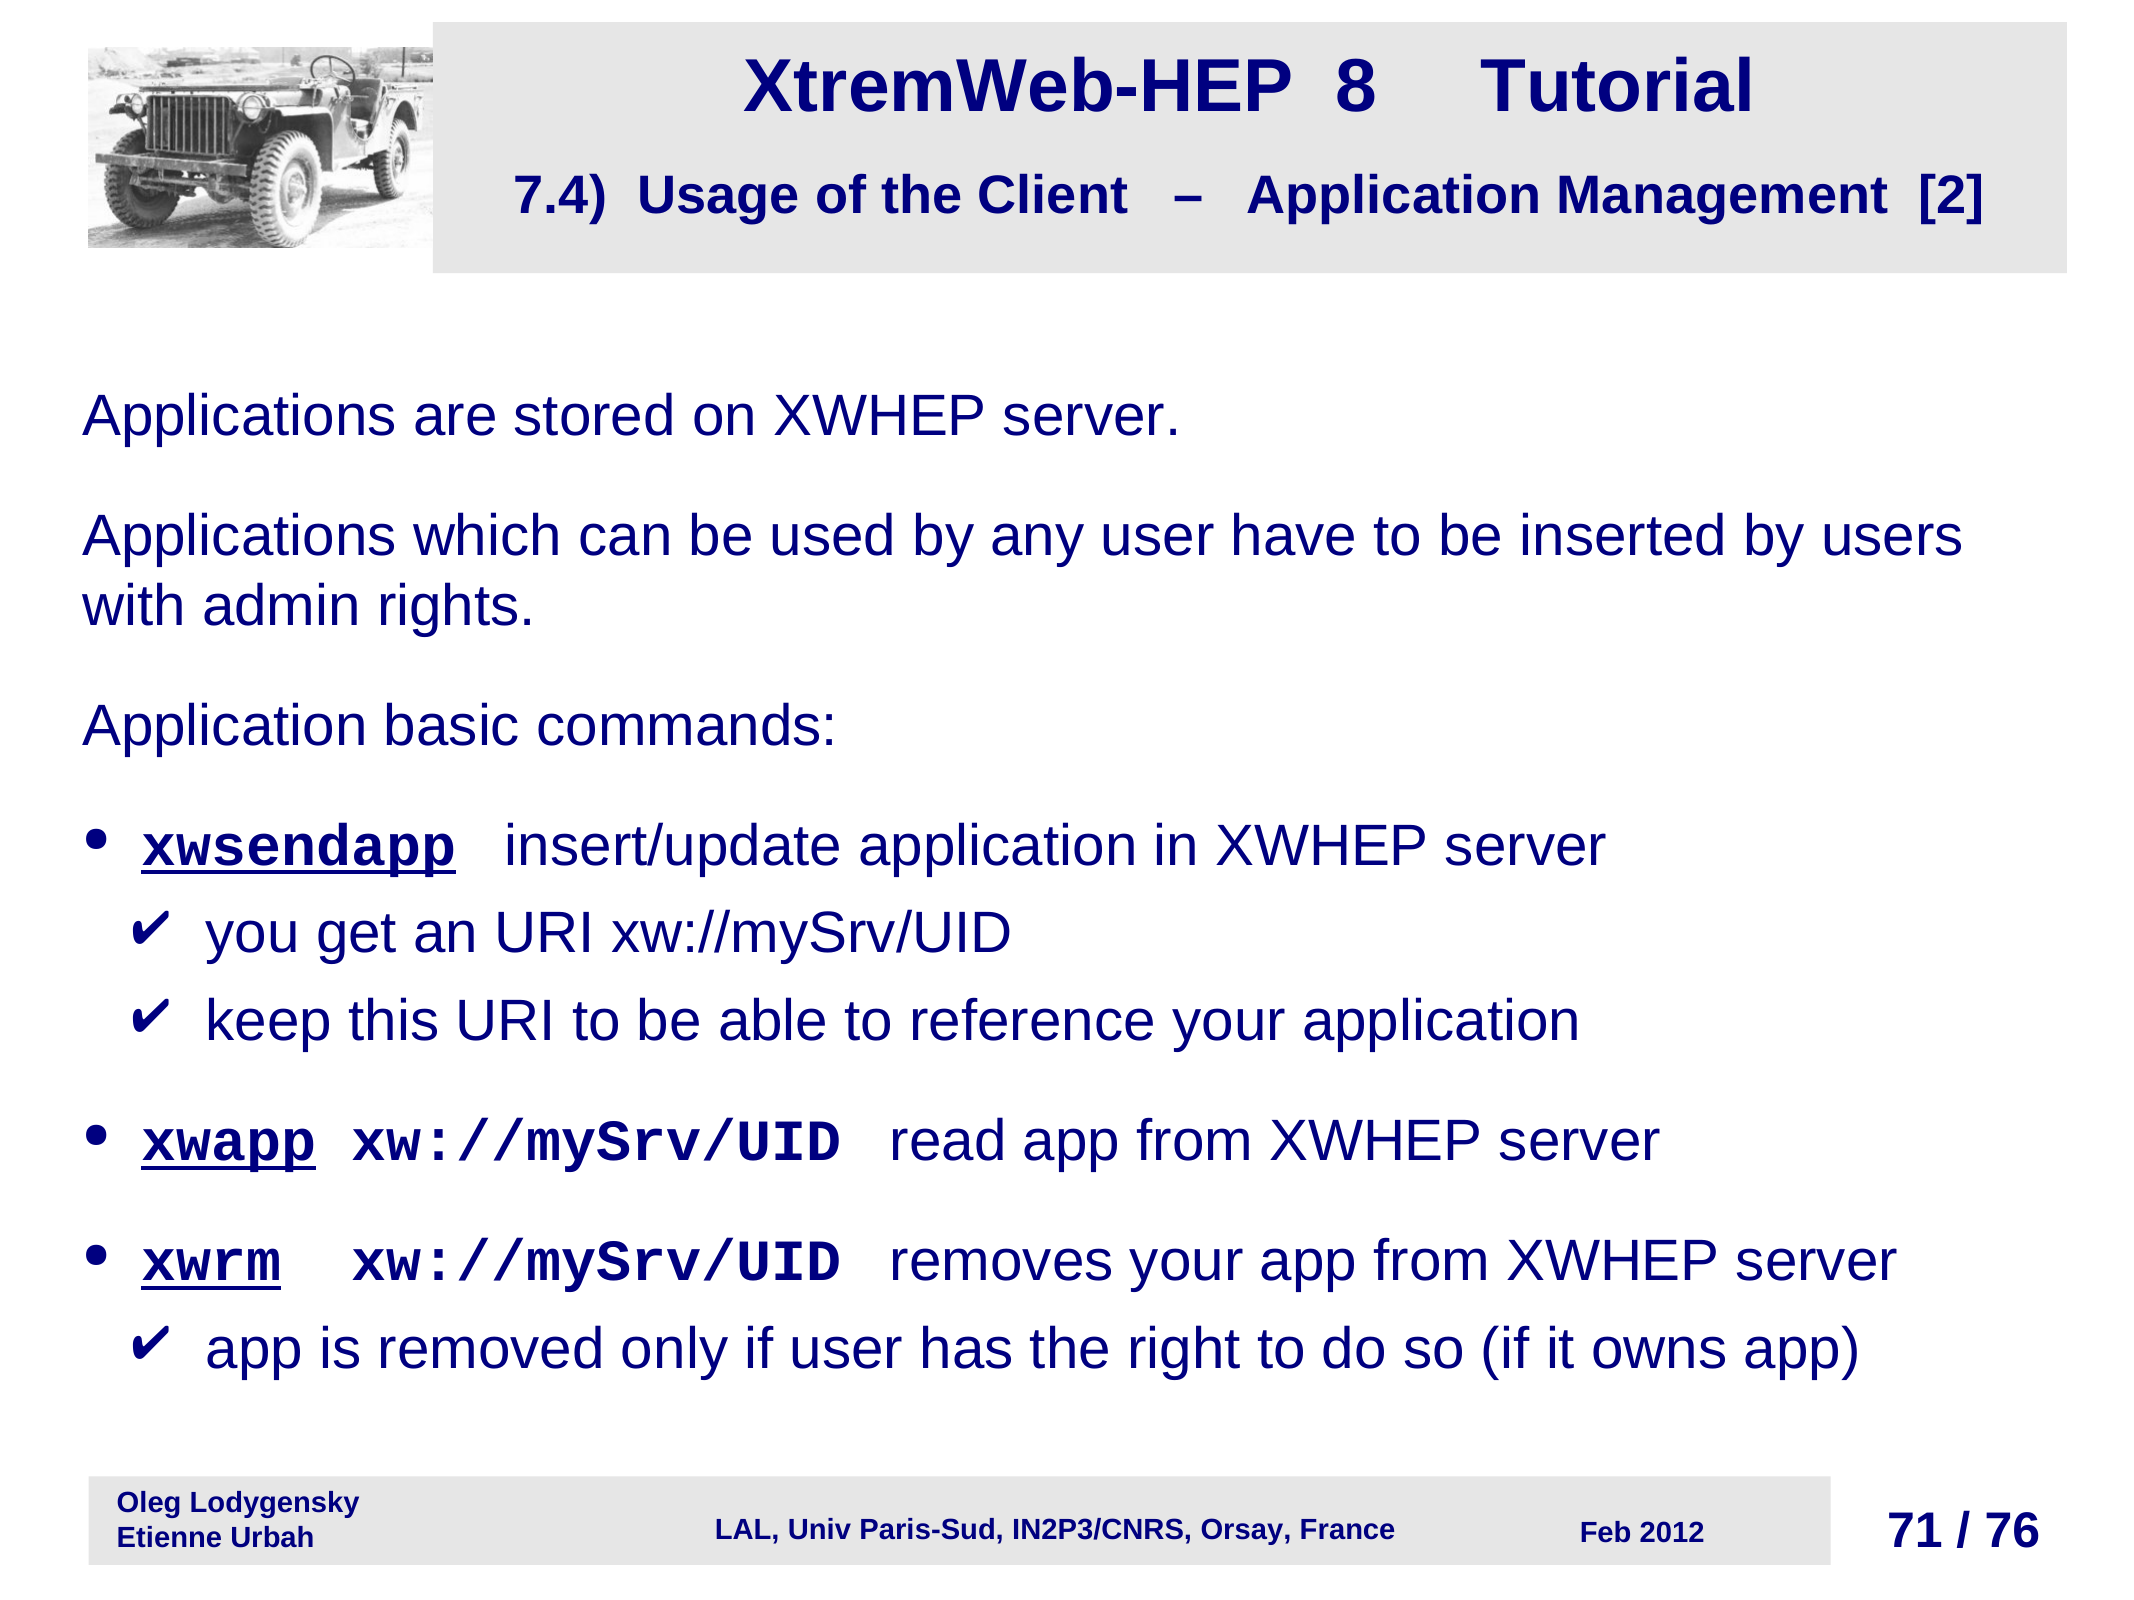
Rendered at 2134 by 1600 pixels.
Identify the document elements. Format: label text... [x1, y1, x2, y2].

title 7.4) Usage of the Client – Application Management [2] [442, 118, 2067, 266]
text_box Applications are stored on XWHEP server. Applications which can be used by any user have to be inserted by users with admin rights. Application basic commands: xwsendapp insert/update application in XWHEP server you get an URI xw://mySrv/UID keep this URI to be able to reference your application xwapp xw://mySrv/UID read app from XWHEP server xwrm xw://mySrv/UID removes your app from XWHEP server app is removed only if user has the right to do so (if it owns app) [72, 377, 2061, 1469]
picture [88, 47, 433, 248]
